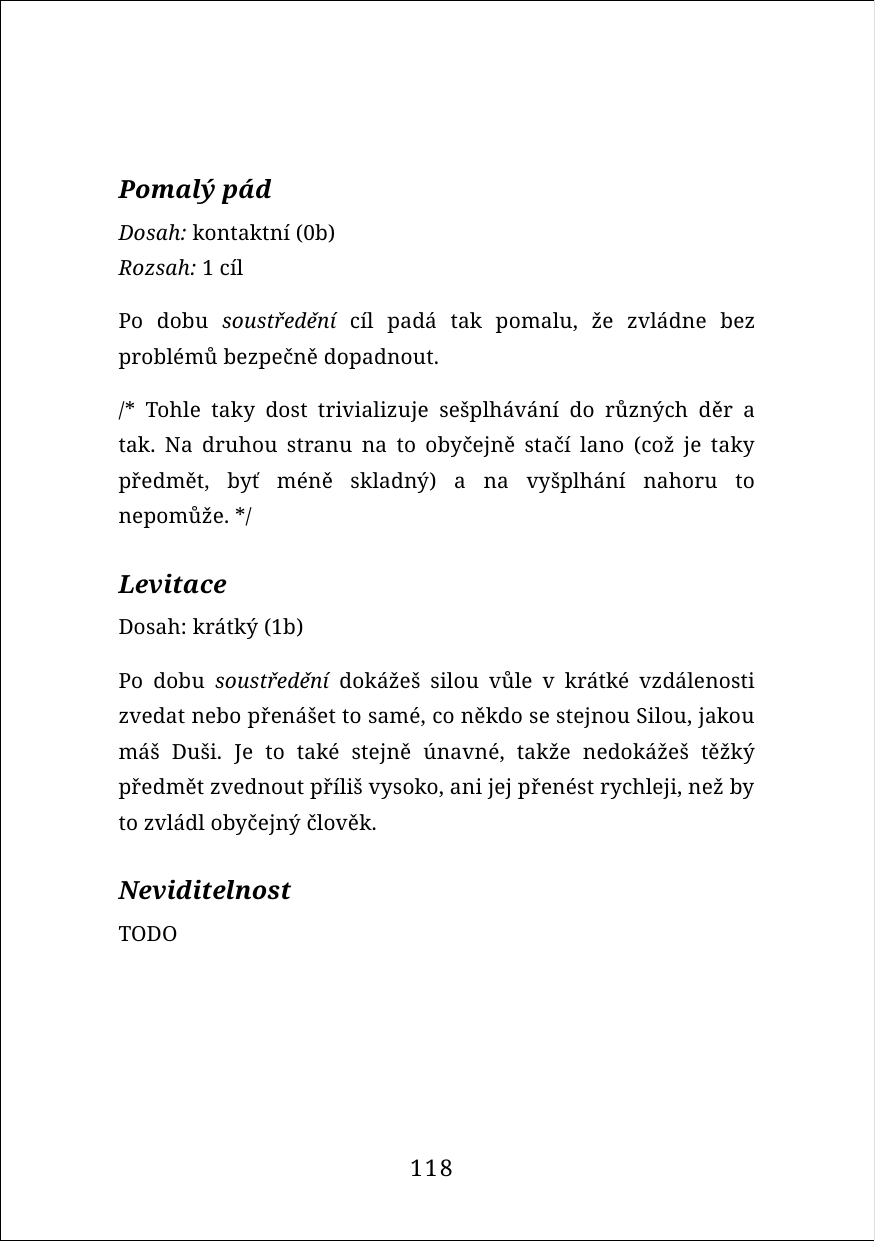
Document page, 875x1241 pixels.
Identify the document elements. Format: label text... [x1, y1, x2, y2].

text /* Tohle taky dost trivializuje sešplhávání do různých děr a tak. Na druhou stranu na to obyčejně stačí lano (což je taky předmět, byť méně skladný) a na vyšplhání nahoru to nepomůže. */ [118, 395, 756, 530]
text Po dobu soustředění dokážeš silou vůle v krátké vzdálenosti zvedat nebo přenášet to samé, co někdo se stejnou Silou, jakou máš Duši. Je to také stejně únavné, takže nedokážeš těžký předmět zvednout příliš vysoko, ani jej přenést rychleji, než by to zvládl obyčejný člověk. [118, 666, 756, 836]
text Dosah: krátký (1b) [118, 612, 756, 641]
text Dosah: kontaktní (0b) Rozsah: 1 cíl [118, 218, 756, 282]
subtitle Pomalý pád [118, 172, 756, 206]
subtitle Levitace [118, 567, 756, 601]
subtitle Neviditelnost [118, 873, 756, 907]
text Po dobu soustředění cíl padá tak pomalu, že zvládne bez problémů bezpečně dopadnout. [118, 306, 756, 370]
text TODO [118, 919, 756, 947]
